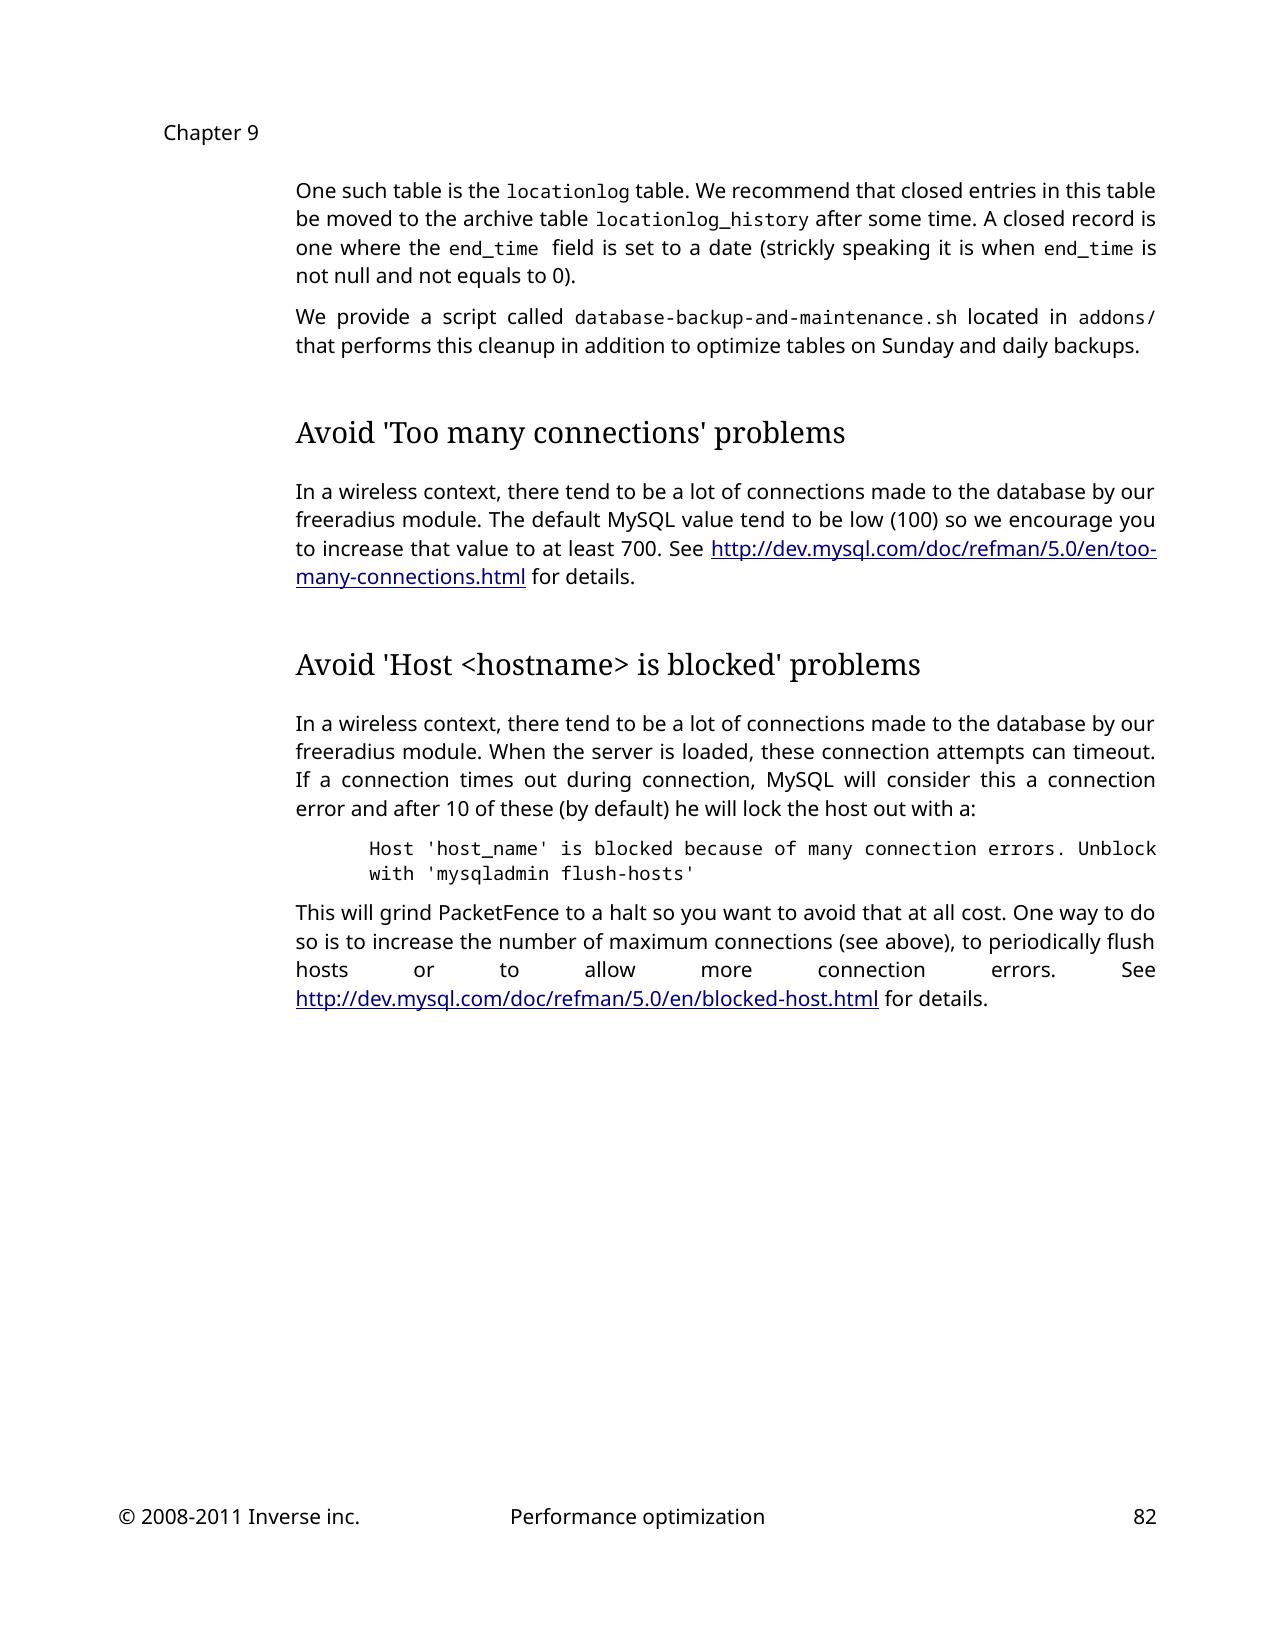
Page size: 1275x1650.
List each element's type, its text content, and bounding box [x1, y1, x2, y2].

text We provide a script called database-backup-and-maintenance.sh located in addons/ that performs this cleanup in addition to optimize tables on Sunday and daily backups. [295, 302, 1157, 359]
text This will grind PacketFence to a halt so you want to avoid that at all cost. One way to do so is to increase the number of maximum connections (see above), to periodically flush hosts or to allow more connection errors. See http://dev.mysql.com/doc/refman/5.0/en/blocked-host.html for details. [295, 898, 1157, 1012]
subtitle Avoid 'Too many connections' problems [295, 413, 1157, 452]
subtitle Avoid 'Host <hostname> is blocked' problems [295, 644, 1157, 684]
text Host 'host_name' is blocked because of many connection errors. Unblock with 'mysqladmin flush-hosts' [295, 835, 1157, 886]
text In a wireless context, there tend to be a lot of connections made to the database by our freeradius module. The default MySQL value tend to be low (100) so we encourage you to increase that value to at least 700. See http://dev.mysql.com/doc/refman/5.0/en/too-many-connections.html for details. [295, 477, 1157, 591]
text In a wireless context, there tend to be a lot of connections made to the database by our freeradius module. When the server is loaded, these connection attempts can timeout. If a connection times out during connection, MySQL will consider this a connection error and after 10 of these (by default) he will lock the host out with a: [295, 709, 1157, 822]
text One such table is the locationlog table. We recommend that closed entries in this table be moved to the archive table locationlog_history after some time. A closed record is one where the end_time field is set to a date (strickly speaking it is when end_time is not null and not equals to 0). [295, 176, 1157, 290]
